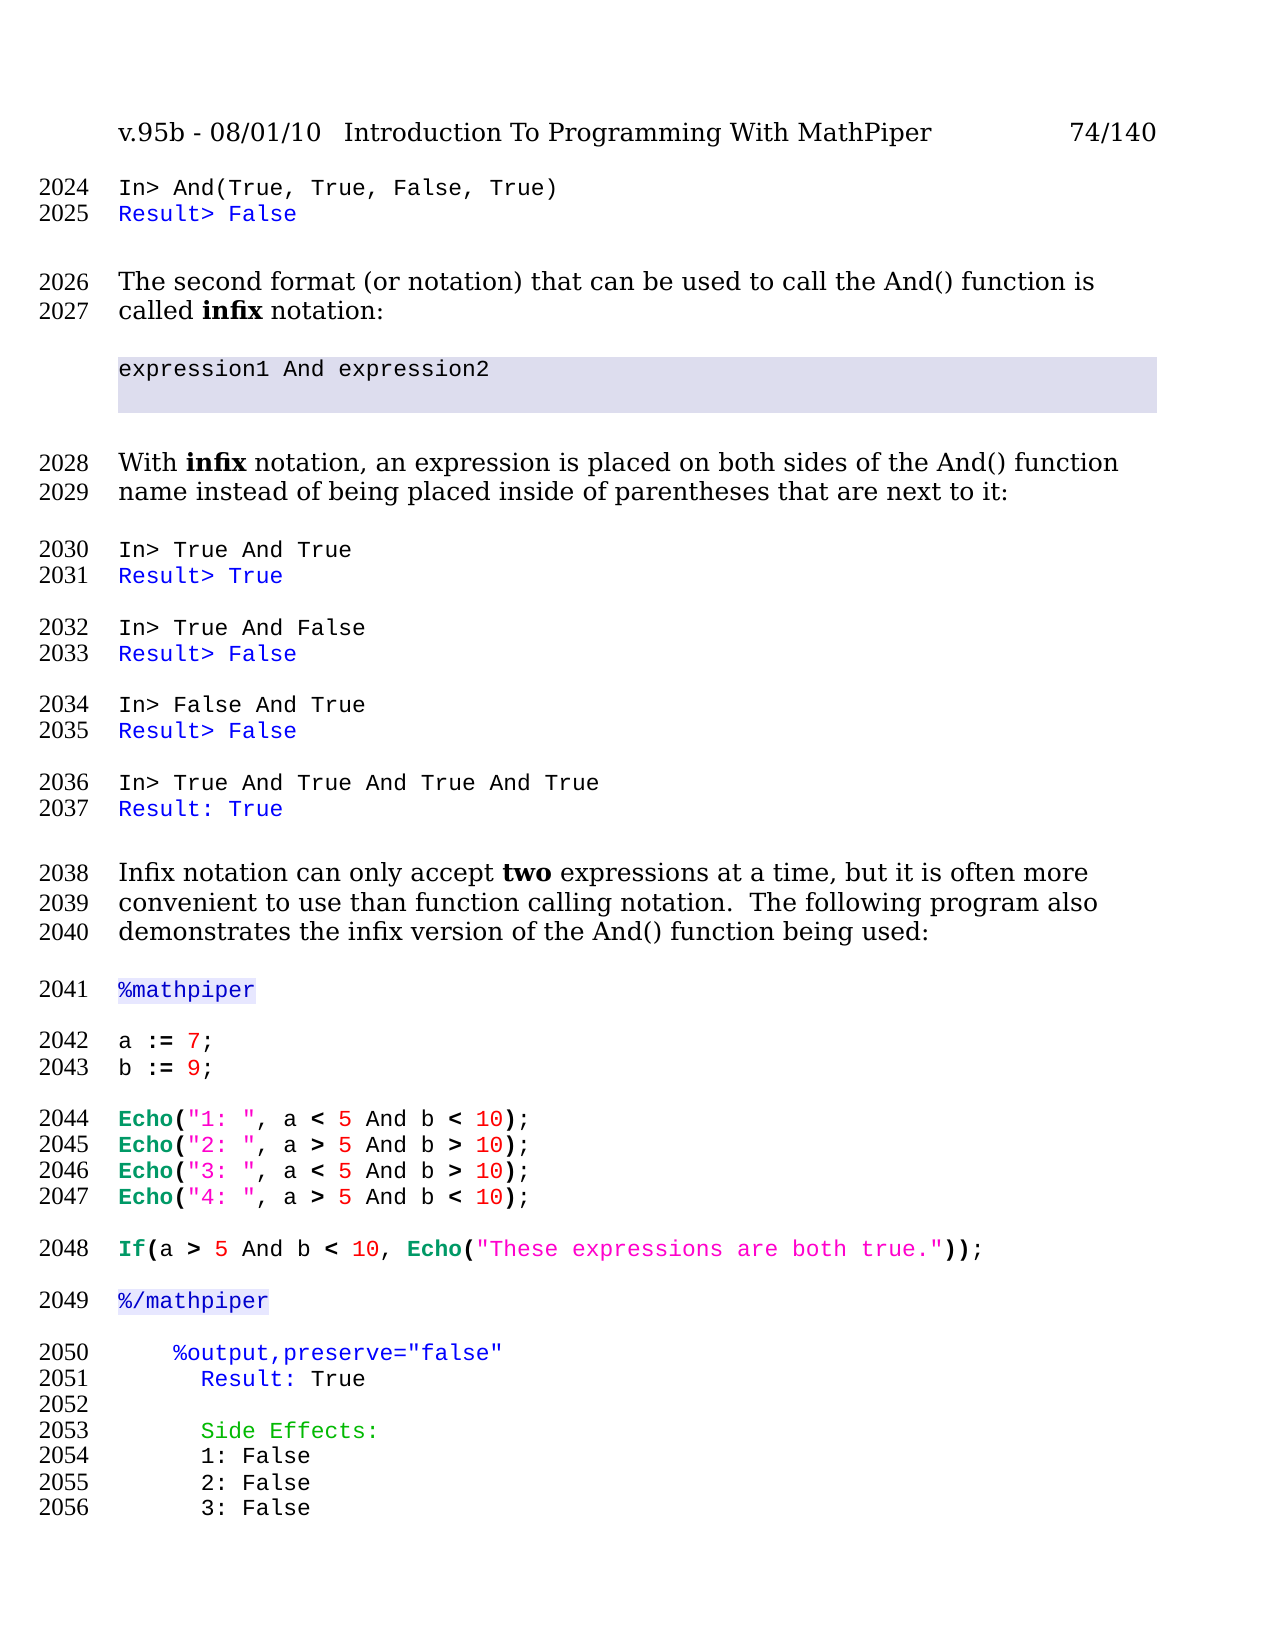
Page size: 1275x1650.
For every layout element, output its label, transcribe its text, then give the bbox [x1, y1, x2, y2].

text Echo("3: ", a < 5 And b > 10); [118, 1159, 1157, 1186]
text %output,preserve="false" [118, 1341, 1157, 1367]
text Result: True [118, 1367, 1157, 1393]
text In> True And True And True And True [118, 772, 1157, 797]
text In> True And True [118, 538, 1157, 564]
text In> And(True, True, False, True) [118, 177, 1157, 203]
text If(a > 5 And b < 10, Echo("These expressions are both true.")); [118, 1237, 1157, 1263]
text Infix notation can only accept two expressions at a time, but it is often more convenient to use than function calling notation. The following program also demonstrates the infix version of the And() function being used: [118, 858, 1157, 946]
text Echo("1: ", a < 5 And b < 10); [118, 1108, 1157, 1134]
text Result> False [118, 720, 1157, 746]
text Result> False [118, 203, 1157, 229]
text Result: True [118, 797, 1157, 823]
text Result> True [118, 564, 1157, 590]
text a := 7; [118, 1030, 1157, 1056]
text %mathpiper [118, 978, 1157, 1004]
text 1: False [118, 1445, 1157, 1471]
text %/mathpiper [118, 1289, 1157, 1315]
text Result> False [118, 642, 1157, 668]
text The second format (or notation) that can be used to call the And() function is called infix notation: [118, 267, 1157, 325]
text In> True And False [118, 616, 1157, 642]
text Echo("4: ", a > 5 And b < 10); [118, 1186, 1157, 1211]
text In> False And True [118, 694, 1157, 720]
table_header expression1 And expression2 [118, 357, 1157, 413]
text With infix notation, an expression is placed on both sides of the And() function name instead of being placed inside of parentheses that are next to it: [118, 448, 1157, 506]
text Side Effects: [118, 1419, 1157, 1445]
text Echo("2: ", a > 5 And b > 10); [118, 1134, 1157, 1159]
text b := 9; [118, 1056, 1157, 1082]
text 2: False [118, 1471, 1157, 1497]
text 3: False [118, 1497, 1157, 1523]
